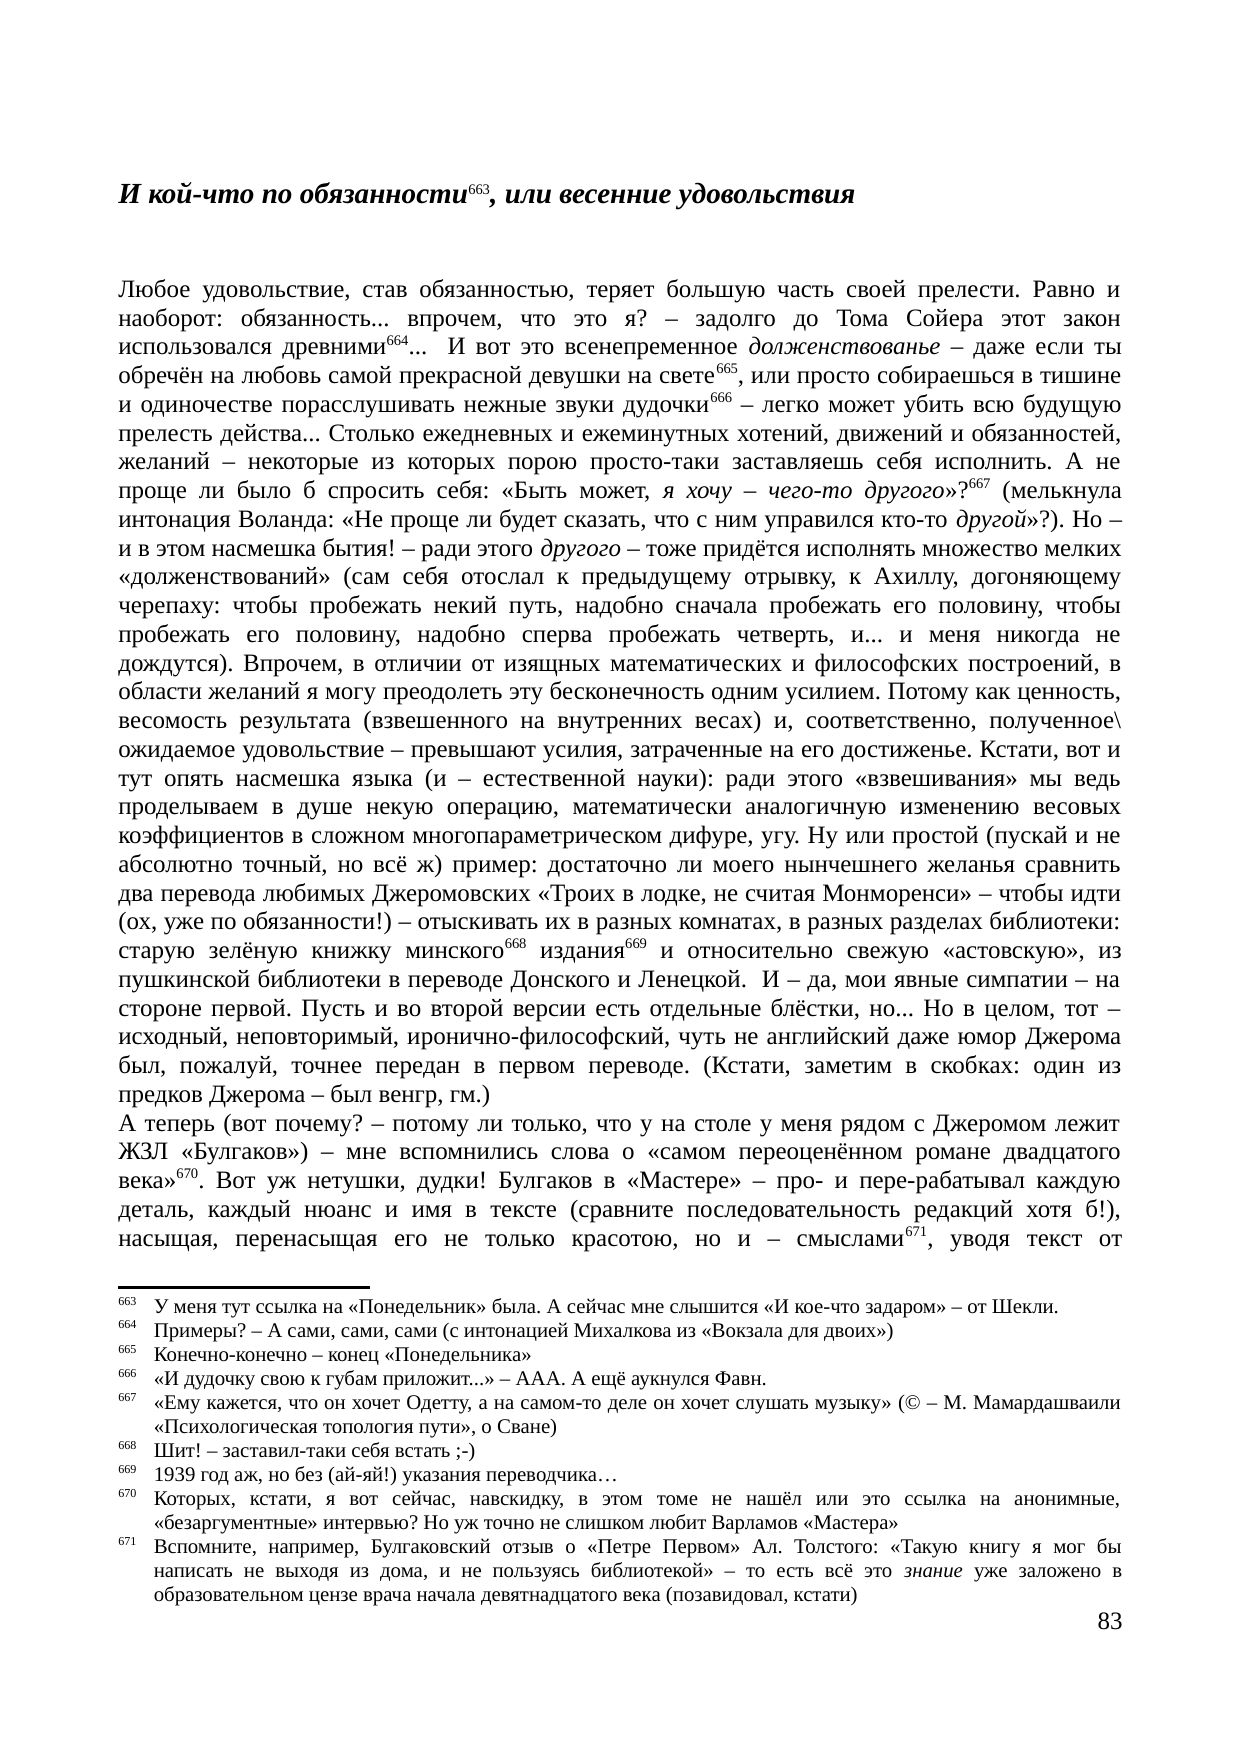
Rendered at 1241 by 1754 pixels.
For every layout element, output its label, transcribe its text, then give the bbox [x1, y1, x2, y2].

text Конечно-конечно – конец «Понедельника» [118, 1342, 1122, 1366]
text 1939 год аж, но без (ай-яй!) указания переводчика… [118, 1462, 1122, 1486]
text «Ему кажется, что он хочет Одетту, а на самом-то деле он хочет слушать музыку» (© – М. Мамардашваили «Психологическая топология пути», о Сване) [118, 1390, 1122, 1438]
text Любое удовольствие, став обязанностью, теряет большую часть своей прелести. Равно и наоборот: обязанность... впрочем, что это я? – задолго до Тома Сойера этот закон использовался древними... И вот это всенепременное долженствованье – даже если ты обречён на любовь самой прекрасной девушки на свете, или просто собираешься в тишине и одиночестве порасслушивать нежные звуки дудочки – легко может убить всю будущую прелесть действа... Столько ежедневных и ежеминутных хотений, движений и обязанностей, желаний – некоторые из которых порою просто-таки заставляешь себя исполнить. А не проще ли было б спросить себя: «Быть может, я хочу – чего-то другого»? (мелькнула интонация Воланда: «Не проще ли будет сказать, что с ним управился кто-то другой»?). Но – и в этом насмешка бытия! – ради этого другого – тоже придётся исполнять множество мелких «долженствований» (сам себя отослал к предыдущему отрывку, к Ахиллу, догоняющему черепаху: чтобы пробежать некий путь, надобно сначала пробежать его половину, чтобы пробежать его половину, надобно сперва пробежать четверть, и... и меня никогда не дождутся). Впрочем, в отличии от изящных математических и философских построений, в области желаний я могу преодолеть эту бесконечность одним усилием. Потому как ценность, весомость результата (взвешенного на внутренних весах) и, соответственно, полученное\ожидаемое удовольствие – превышают усилия, затраченные на его достиженье. Кстати, вот и тут опять насмешка языка (и – естественной науки): ради этого «взвешивания» мы ведь проделываем в душе некую операцию, математически аналогичную изменению весовых коэффициентов в сложном многопараметрическом дифуре, угу. Ну или простой (пускай и не абсолютно точный, но всё ж) пример: достаточно ли моего нынчешнего желанья сравнить два перевода любимых Джеромовских «Троих в лодке, не считая Монморенси» – чтобы идти (ох, уже по обязанности!) – отыскивать их в разных комнатах, в разных разделах библиотеки: старую зелёную книжку минского издания и относительно свежую «астовскую», из пушкинской библиотеки в переводе Донского и Ленецкой. И – да, мои явные симпатии – на стороне первой. Пусть и во второй версии есть отдельные блёстки, но... Но в целом, тот – исходный, неповторимый, иронично-философский, чуть не английский даже юмор Джерома был, пожалуй, точнее передан в первом переводе. (Кстати, заметим в скобках: один из предков Джерома – был венгр, гм.) [118, 274, 1122, 1108]
text Вспомните, например, Булгаковский отзыв о «Петре Первом» Ал. Толстого: «Такую книгу я мог бы написать не выходя из дома, и не пользуясь библиотекой» – то есть всё это знание уже заложено в образовательном цензе врача начала девятнадцатого века (позавидовал, кстати) [118, 1534, 1122, 1606]
text Примеры? – А сами, сами, сами (с интонацией Михалкова из «Вокзала для двоих») [118, 1318, 1122, 1342]
subtitle И кой-что по обязанности, или весенние удовольствия [118, 177, 1122, 210]
text «И дудочку свою к губам приложит...» – ААА. А ещё аукнулся Фавн. [118, 1366, 1122, 1390]
text А теперь (вот почему? – потому ли только, что у на столе у меня рядом с Джеромом лежит ЖЗЛ «Булгаков») – мне вспомнились слова о «самом переоценённом романе двадцатого века». Вот уж нетушки, дудки! Булгаков в «Мастере» – про- и пере-рабатывал каждую деталь, каждый нюанс и имя в тексте (сравните последовательность редакций хотя б!), насыщая, перенасыщая его не только красотою, но и – смыслами, уводя текст от [118, 1108, 1122, 1251]
text У меня тут ссылка на «Понедельник» была. А сейчас мне слышится «И кое-что задаром» – от Шекли. [118, 1293, 1122, 1318]
text Шит! – заставил-таки себя встать ;-) [118, 1438, 1122, 1462]
text Которых, кстати, я вот сейчас, навскидку, в этом томе не нашёл или это ссылка на анонимные, «безаргументные» интервью? Но уж точно не слишком любит Варламов «Мастера» [118, 1486, 1122, 1534]
